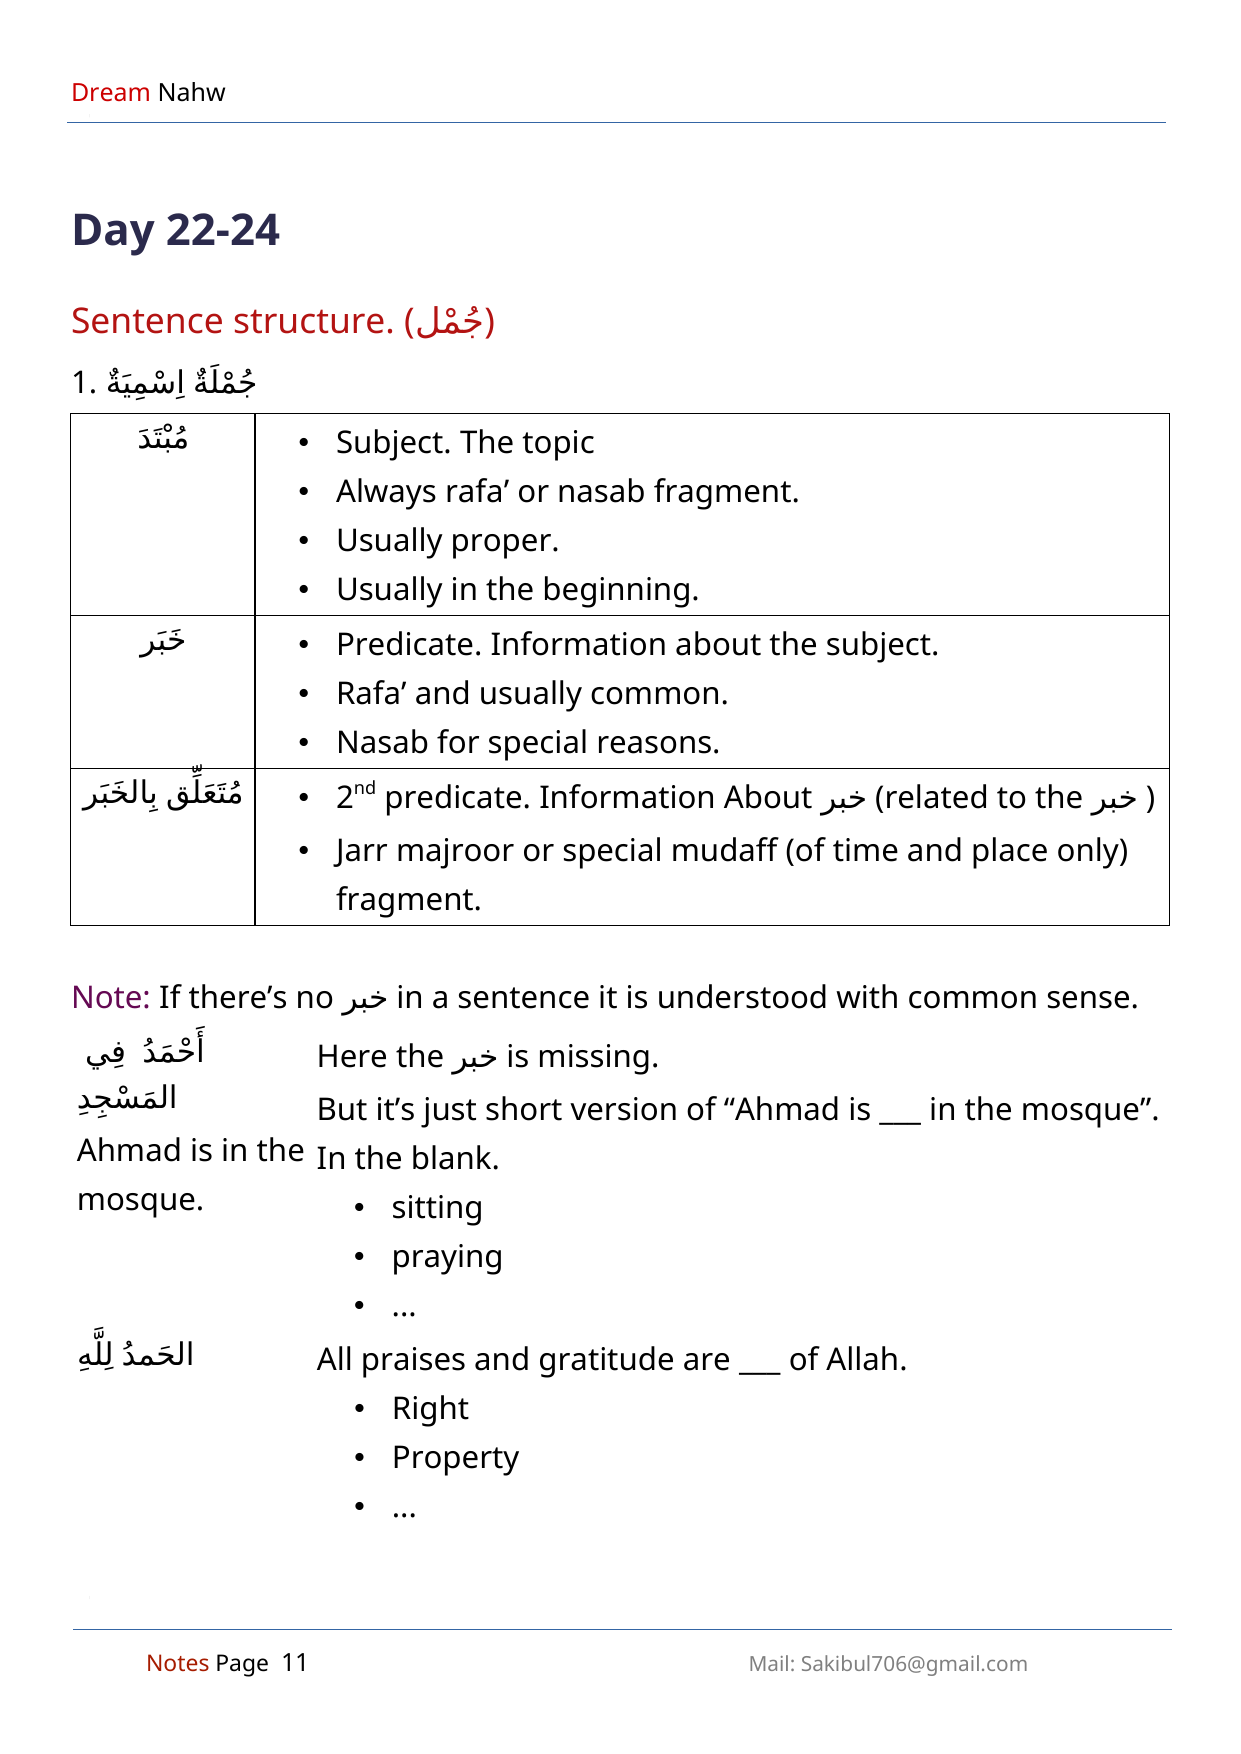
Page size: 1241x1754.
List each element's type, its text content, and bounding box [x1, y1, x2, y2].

table_header أَحْمَدُ فِي المَسْجِدِ Ahmad is in the mosque. [71, 1029, 311, 1331]
table_cell مُتَعَلِّق بِالخَبَر [71, 769, 254, 925]
table_cell Predicate. Information about the subject. Rafa’ and usually common. Nasab for special reasons. [256, 616, 1169, 768]
table_cell خَبَر [71, 616, 254, 768]
table_header مُبْتَدَ [71, 414, 254, 615]
table_header الحَمدُ لِلَّهِ [71, 1331, 311, 1532]
table_cell 2nd predicate. Information About خبر (related to the خبر ) Jarr majroor or special mudaff (of time and place only) fragment. [256, 769, 1169, 925]
subtitle Sentence structure. (جُمْل) [71, 296, 1169, 348]
table_header Here the خبر is missing. But it’s just short version of “Ahmad is ___ in the mosque”. In the blank. sitting praying ... [311, 1029, 1169, 1331]
text 1. جُمْلَةٌ اِسْمِيَةٌ [71, 360, 1169, 406]
table_header Subject. The topic Always rafa’ or nasab fragment. Usually proper. Usually in the beginning. [256, 414, 1169, 615]
subtitle Day 22-24 [71, 198, 1169, 258]
text Note: If there’s no خبر in a sentence it is understood with common sense. [71, 975, 1169, 1022]
table_header All praises and gratitude are ___ of Allah. Right Property ... [311, 1331, 1169, 1532]
